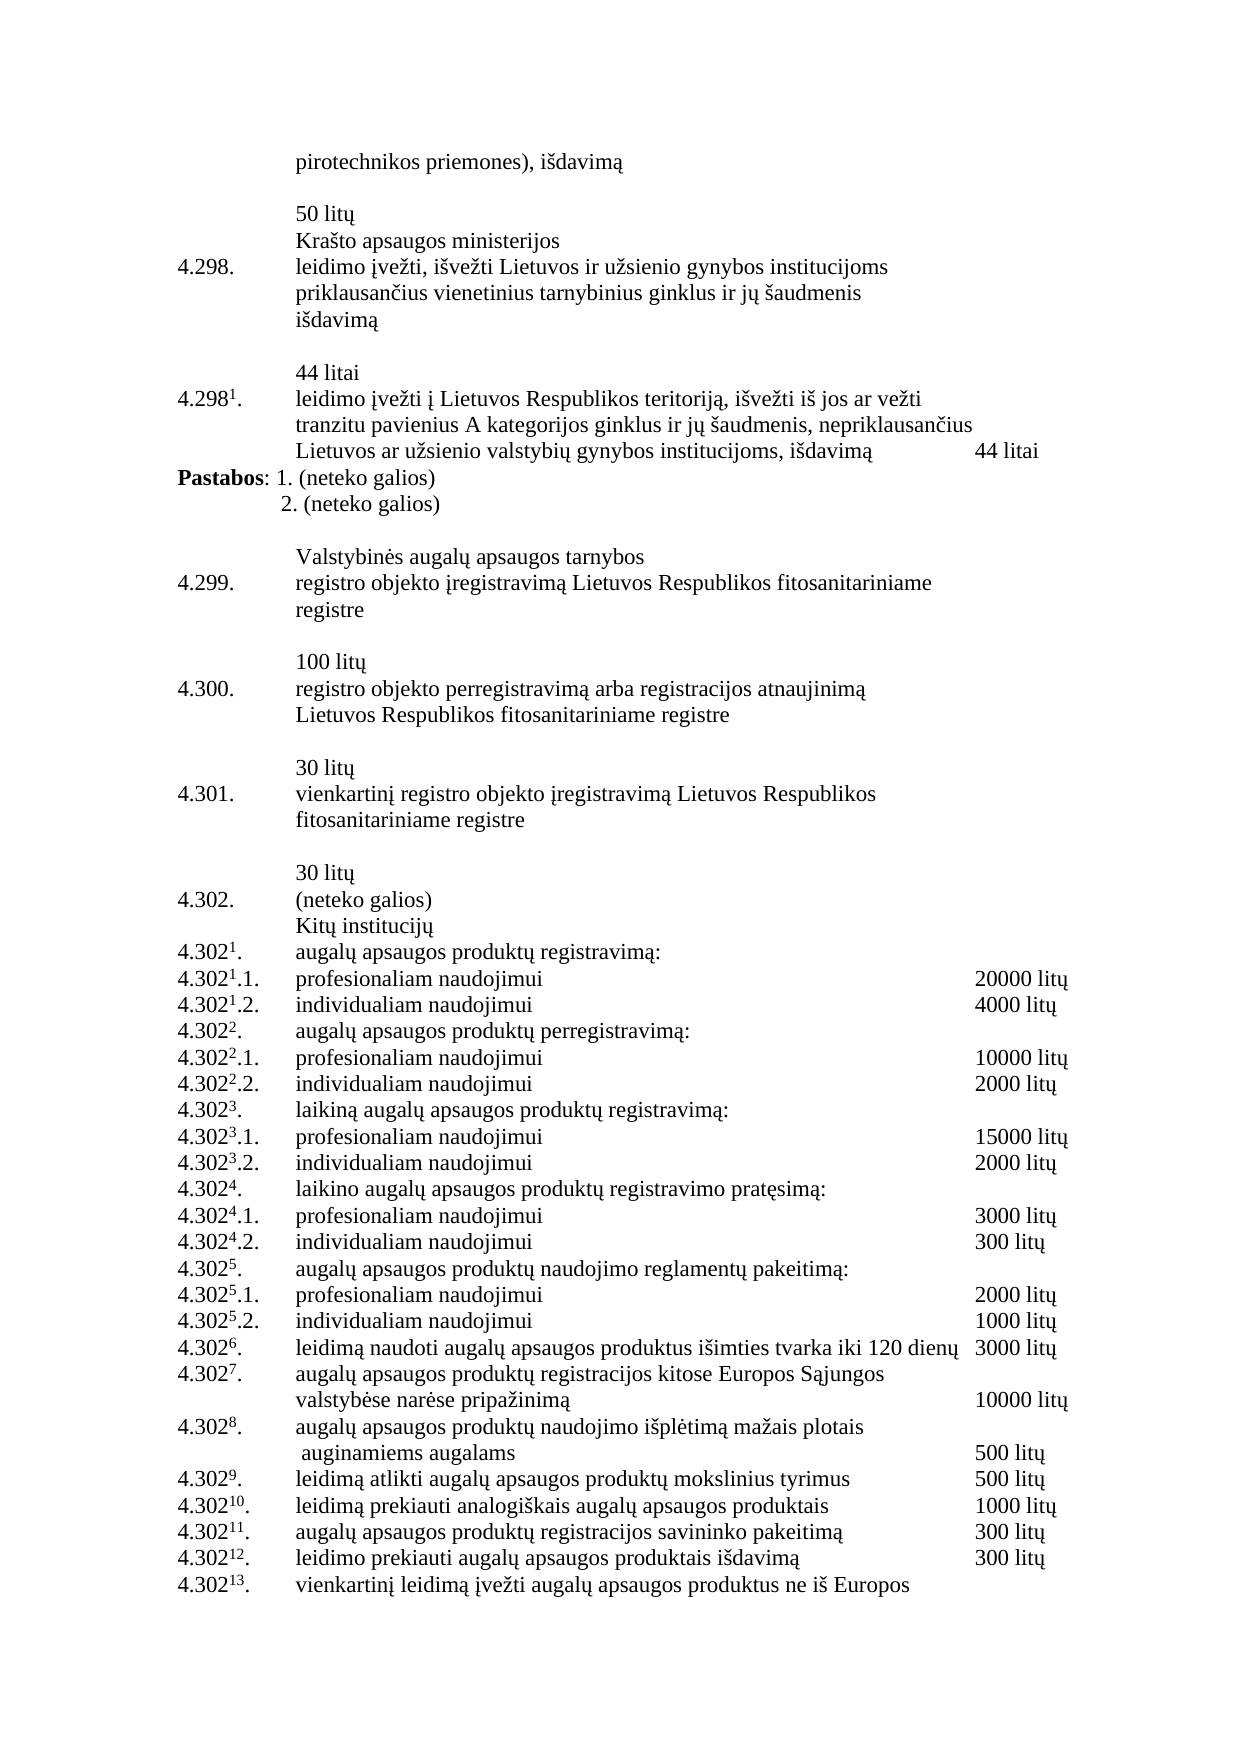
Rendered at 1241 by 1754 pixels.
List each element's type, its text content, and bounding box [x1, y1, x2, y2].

text Valstybinės augalų apsaugos tarnybos [177, 543, 945, 569]
text 4.3024. laikino augalų apsaugos produktų registravimo pratęsimą: [177, 1176, 974, 1202]
text 4.298. leidimo įvežti, išvežti Lietuvos ir užsienio gynybos institucijoms priklausančius vienetinius tarnybinius ginklus ir jų šaudmenis išdavimą 44 litai [177, 253, 945, 385]
text 4.299. registro objekto įregistravimą Lietuvos Respublikos fitosanitariniame registre 100 litų [177, 569, 945, 675]
text Kitų institucijų [177, 912, 945, 938]
text pirotechnikos priemones), išdavimą 50 litų [295, 148, 945, 227]
text 4.3021.2. individualiam naudojimui 4000 litų [177, 991, 1122, 1017]
text 4.3022.1. profesionaliam naudojimui 10000 litų [177, 1044, 1122, 1070]
text 4.300. registro objekto perregistravimą arba registracijos atnaujinimą Lietuvos Respublikos fitosanitariniame registre 30 litų [177, 675, 945, 780]
text 4.30210. leidimą prekiauti analogiškais augalų apsaugos produktais 1000 litų [177, 1492, 1122, 1518]
text 4.30212. leidimo prekiauti augalų apsaugos produktais išdavimą 300 litų [177, 1544, 1093, 1571]
text 4.3022.2. individualiam naudojimui 2000 litų [177, 1070, 1093, 1096]
text 4.3024.2. individualiam naudojimui 300 litų [177, 1228, 1078, 1254]
text 4.3023.1. profesionaliam naudojimui 15000 litų [177, 1123, 1093, 1149]
text 2. (neteko galios) [177, 490, 1122, 517]
text 4.3028. augalų apsaugos produktų naudojimo išplėtimą mažais plotais [177, 1413, 974, 1439]
text 4.301. vienkartinį registro objekto įregistravimą Lietuvos Respublikos fitosanitariniame registre 30 litų [177, 780, 945, 886]
text 4.3027. augalų apsaugos produktų registracijos kitose Europos Sąjungos [177, 1360, 974, 1386]
text 4.3021. augalų apsaugos produktų registravimą: [177, 938, 1122, 965]
text 4.3025.2. individualiam naudojimui 1000 litų [177, 1307, 1107, 1334]
text auginamiems augalams 500 litų [177, 1439, 1137, 1465]
text 4.3024.1. profesionaliam naudojimui 3000 litų [177, 1202, 1078, 1228]
text 4.3029. leidimą atlikti augalų apsaugos produktų mokslinius tyrimus 500 litų [177, 1465, 1167, 1492]
text 4.30211. augalų apsaugos produktų registracijos savininko pakeitimą 300 litų [177, 1518, 1122, 1544]
text Lietuvos ar užsienio valstybių gynybos institucijoms, išdavimą 44 litai [177, 438, 1122, 464]
text Pastabos: 1. (neteko galios) [177, 464, 1122, 490]
text 4.3022. augalų apsaugos produktų perregistravimą: [177, 1017, 974, 1044]
text 4.3023.2. individualiam naudojimui 2000 litų [177, 1149, 1063, 1176]
text Krašto apsaugos ministerijos [177, 227, 945, 253]
text 4.3026. leidimą naudoti augalų apsaugos produktus išimties tvarka iki 120 dienų 3000 litų [177, 1334, 1093, 1360]
text 4.302. (neteko galios) [177, 886, 945, 912]
text valstybėse narėse pripažinimą 10000 litų [177, 1386, 1122, 1413]
text 4.3025.1. profesionaliam naudojimui 2000 litų [177, 1281, 1093, 1307]
text 4.2981. leidimo įvežti į Lietuvos Respublikos teritoriją, išvežti iš jos ar vežti tranzitu pavienius A kategorijos ginklus ir jų šaudmenis, nepriklausančius [177, 385, 1122, 438]
text 4.3025. augalų apsaugos produktų naudojimo reglamentų pakeitimą: [177, 1254, 974, 1281]
text 4.30213. vienkartinį leidimą įvežti augalų apsaugos produktus ne iš Europos [177, 1571, 974, 1597]
text 4.3023. laikiną augalų apsaugos produktų registravimą: [177, 1096, 974, 1123]
text 4.3021.1. profesionaliam naudojimui 20000 litų [177, 965, 1137, 991]
